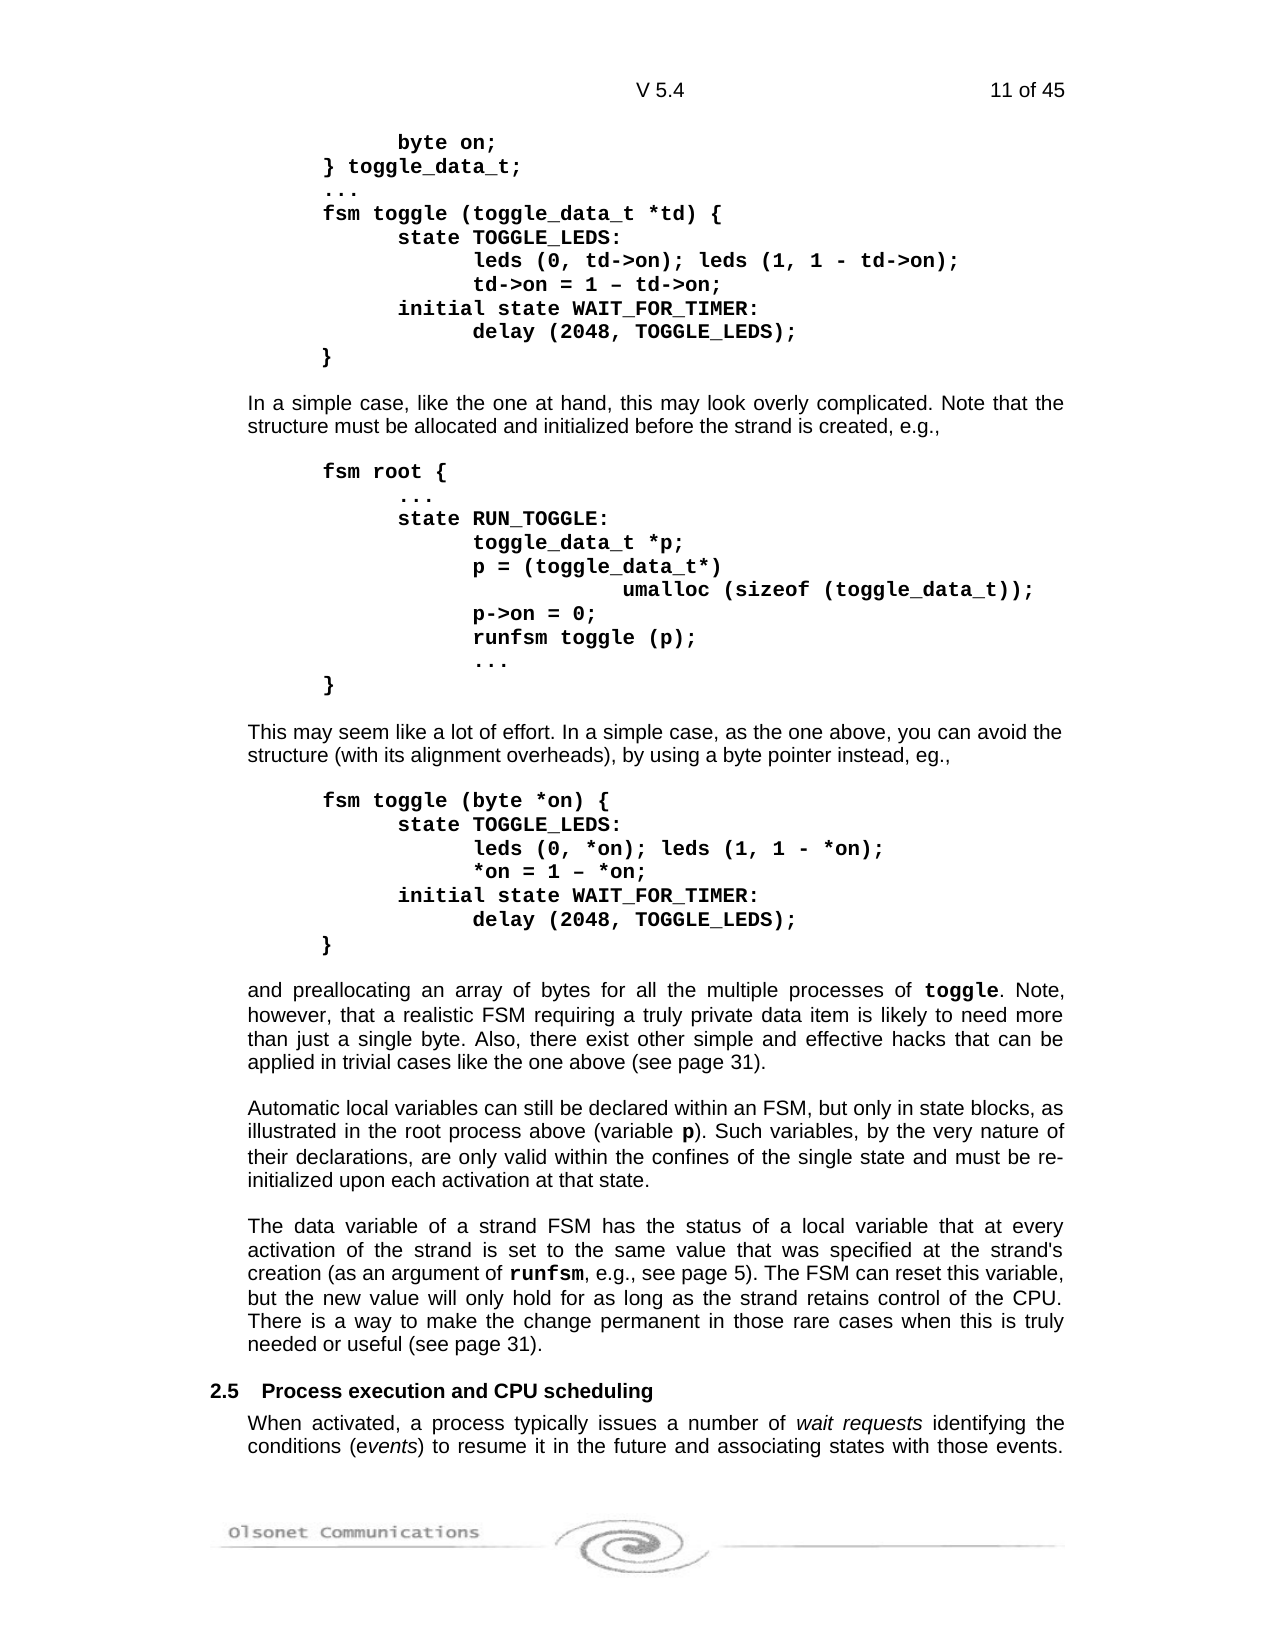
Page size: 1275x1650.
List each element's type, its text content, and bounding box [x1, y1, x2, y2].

text runfsm toggle (p); [247, 627, 1065, 650]
picture [210, 1504, 1065, 1596]
text p = (toggle_data_t*) [247, 556, 1065, 579]
text ... [247, 650, 1065, 674]
text ... [247, 485, 1065, 508]
text ... [247, 179, 1065, 203]
text state TOGGLE_LEDS: [247, 814, 1065, 838]
text This may seem like a lot of effort. In a simple case, as the one above, you can avoid the structure (with its alignment overheads), by using a byte pointer instead, eg., [247, 721, 1065, 767]
text fsm toggle (toggle_data_t *td) { [247, 203, 1065, 227]
text leds (0, *on); leds (1, 1 - *on); [247, 838, 1065, 861]
text } [247, 345, 1065, 368]
text When activated, a process typically issues a number of wait requests identifying the conditions (events) to resume it in the future and associating states with those events. [247, 1412, 1065, 1458]
text state RUN_TOGGLE: [247, 508, 1065, 532]
text and preallocating an array of bytes for all the multiple processes of toggle. Note, however, that a realistic FSM requiring a truly private data item is likely to need more than just a single byte. Also, there exist other simple and effective hacks that can be applied in trivial cases like the one above (see page 32). [247, 979, 1065, 1074]
text } [247, 932, 1065, 956]
subtitle Process execution and CPU scheduling [210, 1379, 1065, 1403]
text *on = 1 – *on; [247, 861, 1065, 885]
text Automatic local variables can still be declared within an FSM, but only in state blocks, as illustrated in the root process above (variable p). Such variables, by the very nature of their declarations, are only valid within the confines of the single state and must be re-initialized upon each activation at that state. [247, 1097, 1065, 1192]
text fsm toggle (byte *on) { [247, 791, 1065, 814]
text p->on = 0; [247, 603, 1065, 627]
text td->on = 1 – td->on; [247, 274, 1065, 298]
text state TOGGLE_LEDS: [247, 227, 1065, 250]
text delay (2048, TOGGLE_LEDS); [247, 909, 1065, 932]
text In a simple case, like the one at hand, this may look overly complicated. Note that the structure must be allocated and initialized before the strand is created, e.g., [247, 391, 1065, 438]
text delay (2048, TOGGLE_LEDS); [247, 321, 1065, 345]
text leds (0, td->on); leds (1, 1 - td->on); [247, 250, 1065, 274]
text fsm root { [247, 461, 1065, 485]
text toggle_data_t *p; [247, 532, 1065, 556]
text umalloc (sizeof (toggle_data_t)); [247, 579, 1065, 603]
text initial state WAIT_FOR_TIMER: [247, 298, 1065, 321]
text } [247, 674, 1065, 698]
text The data variable of a strand FSM has the status of a local variable that at every activation of the strand is set to the same value that was specified at the strand's creation (as an argument of runfsm, e.g., see page 5). The FSM can reset this variable, but the new value will only hold for as long as the strand retains control of the CPU. There is a way to make the change permanent in those rare cases when this is truly needed or useful (see page 32). [247, 1215, 1065, 1356]
text } toggle_data_t; [247, 156, 1065, 179]
text byte on; [247, 132, 1065, 156]
text initial state WAIT_FOR_TIMER: [247, 885, 1065, 909]
